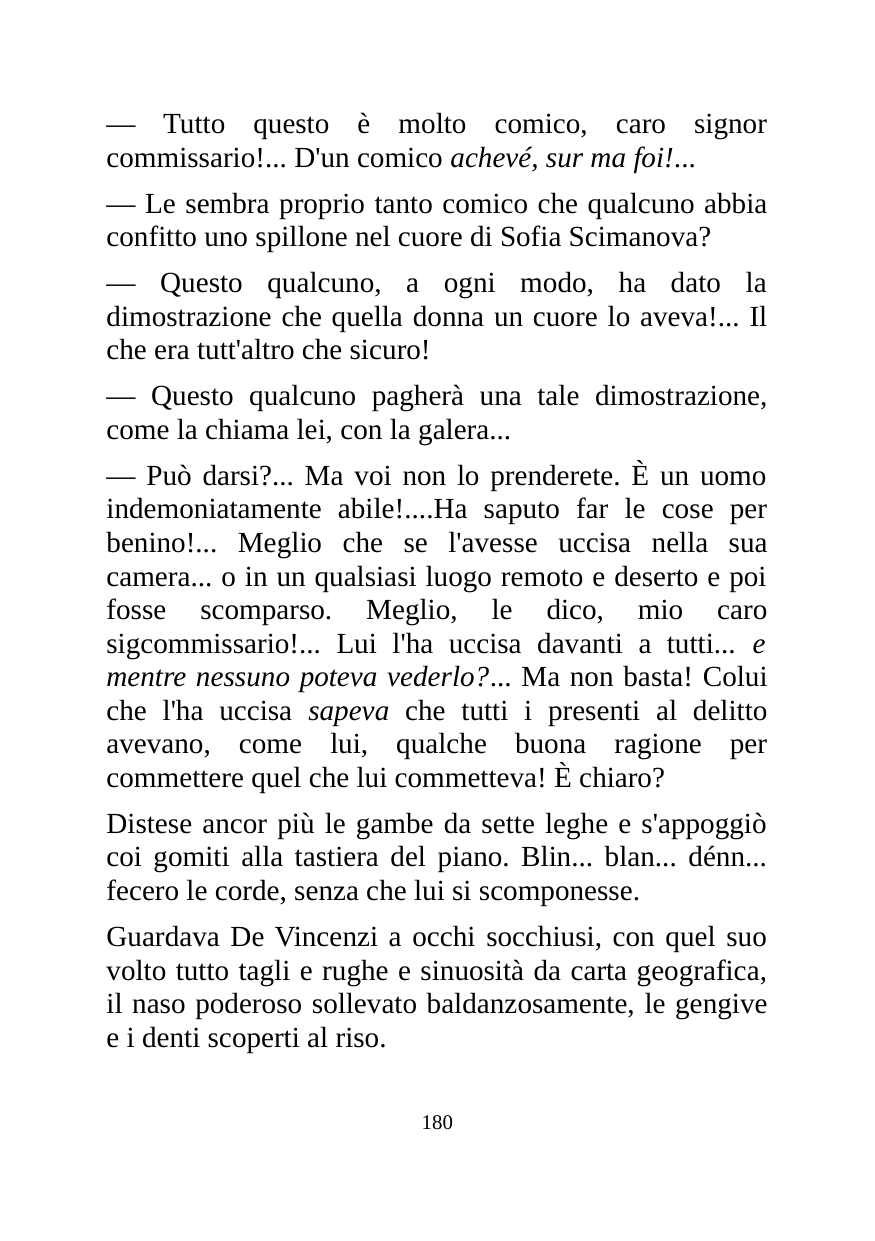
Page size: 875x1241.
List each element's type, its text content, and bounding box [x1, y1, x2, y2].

text — Le sembra proprio tanto comico che qualcuno abbia confitto uno spillone nel cuore di Sofia Scimanova? [106, 186, 768, 253]
text — Tutto questo è molto comico, caro signor commissario!... D'un comico achevé, sur ma foi!... [106, 106, 768, 173]
text — Può darsi?... Ma voi non lo prenderete. È un uomo indemoniatamente abile!....Ha saputo far le cose per benino!... Meglio che se l'avesse uccisa nella sua camera... o in un qualsiasi luogo remoto e deserto e poi fosse scomparso. Meglio, le dico, mio caro sigcommissario!... Lui l'ha uccisa davanti a tutti... e mentre nessuno poteva vederlo?... Ma non basta! Colui che l'ha uccisa sapeva che tutti i presenti al delitto avevano, come lui, qualche buona ragione per commettere quel che lui commetteva! È chiaro? [106, 458, 768, 793]
text Distese ancor più le gambe da sette leghe e s'appoggiò coi gomiti alla tastiera del piano. Blin... blan... dénn... fecero le corde, senza che lui si scomponesse. [106, 806, 768, 907]
text Guardava De Vincenzi a occhi socchiusi, con quel suo volto tutto tagli e rughe e sinuosità da carta geografica, il naso poderoso sollevato baldanzosamente, le gengive e i denti scoperti al riso. [106, 919, 768, 1053]
text — Questo qualcuno, a ogni modo, ha dato la dimostrazione che quella donna un cuore lo aveva!... Il che era tutt'altro che sicuro! [106, 265, 768, 366]
text — Questo qualcuno pagherà una tale dimostrazione, come la chiama lei, con la galera... [106, 378, 768, 446]
